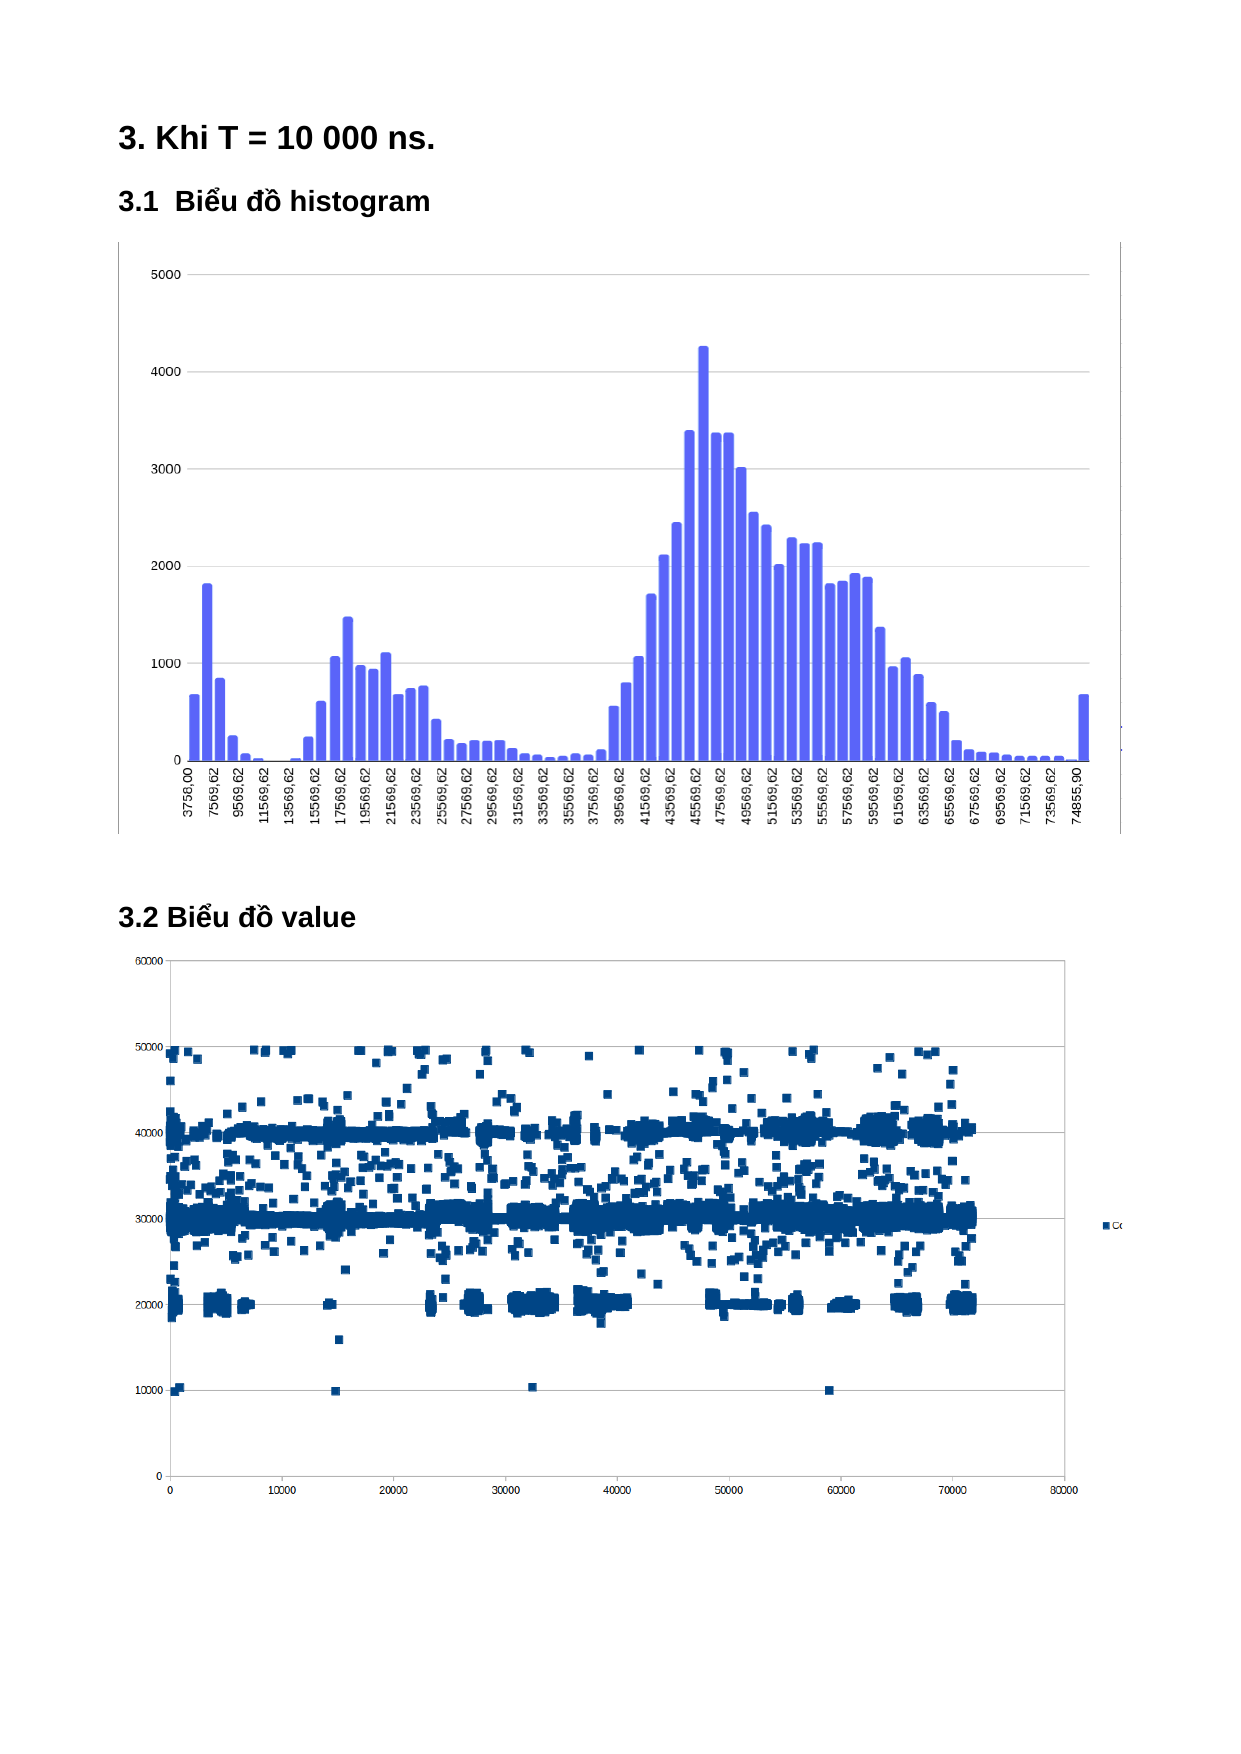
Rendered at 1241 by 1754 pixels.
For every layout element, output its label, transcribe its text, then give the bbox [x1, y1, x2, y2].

subtitle 3.2 Biểu đồ value [118, 900, 1122, 933]
subtitle 3. Khi T = 10 000 ns. [118, 118, 1122, 157]
picture [118, 946, 1123, 1504]
picture [118, 242, 1123, 834]
subtitle 3.1 Biểu đồ histogram [118, 184, 1122, 217]
